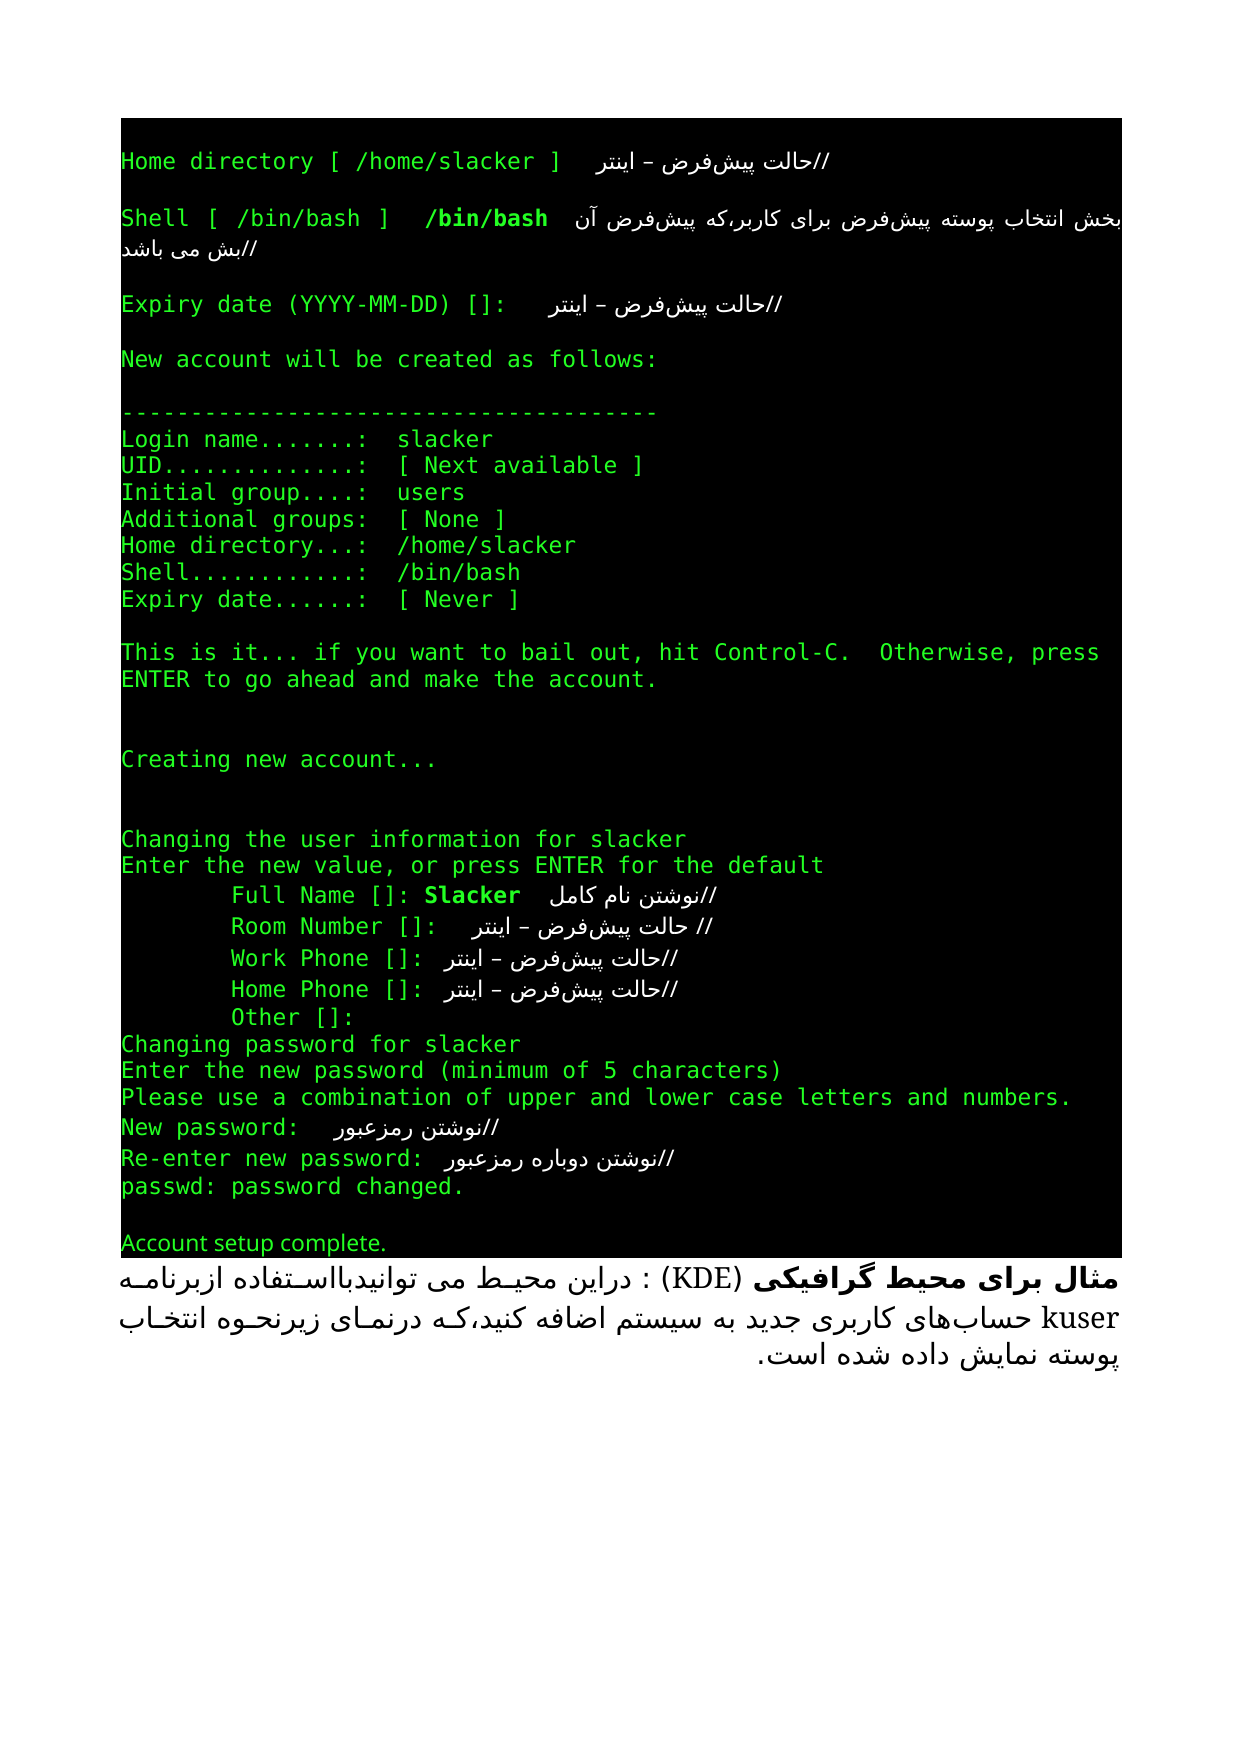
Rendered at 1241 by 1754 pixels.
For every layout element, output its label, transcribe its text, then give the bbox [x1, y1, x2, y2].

text Shell [ /bin/bash ] /bin/bash بخش انتخاب پوسته پیش‌فرض برای کاربر،که پیش‌فرض آن بش می باشد// [121, 203, 1122, 262]
text Re-enter new password: نوشتن دوباره رمزعبور// [121, 1142, 1122, 1173]
text Changing password for slacker [121, 1031, 1122, 1057]
text Login name.......: slacker [121, 426, 1122, 452]
text ENTER to go ahead and make the account. [121, 666, 1122, 692]
text Initial group....: users [121, 479, 1122, 506]
text مثال برای محیط گرافیکی (KDE) : دراین محیط می توانیدبااستفاده ازبرنامه kuser حساب‌های کاربری جدید به سیستم اضافه کنید،که درنمای زیرنحوه انتخاب پوسته نمایش داده شده است. [118, 1258, 1120, 1371]
text New account will be created as follows: [121, 346, 1122, 372]
text Expiry date......: [ Never ] [121, 586, 1122, 612]
text Additional groups: [ None ] [121, 506, 1122, 532]
text passwd: password changed. [121, 1173, 1122, 1200]
text Creating new account... [121, 746, 1122, 772]
text Enter the new password (minimum of 5 characters) [121, 1057, 1122, 1084]
text Enter the new value, or press ENTER for the default [121, 852, 1122, 879]
text New password: نوشتن رمزعبور// [121, 1111, 1122, 1142]
text UID..............: [ Next available ] [121, 452, 1122, 479]
text --------------------------------------- [121, 399, 1122, 426]
text Other []: [121, 1004, 1122, 1031]
text Full Name []: Slacker نوشتن نام کامل// [121, 879, 1122, 910]
text Changing the user information for slacker [121, 826, 1122, 852]
text Home directory...: /home/slacker [121, 532, 1122, 559]
text Shell............: /bin/bash [121, 559, 1122, 586]
text This is it... if you want to bail out, hit Control-C. Otherwise, press [121, 639, 1122, 666]
text Home directory [ /home/slacker ] حالت پیش‌فرض – اینتر// [121, 145, 1122, 176]
text Expiry date (YYYY-MM-DD) []: حالت پیش‌فرض – اینتر// [121, 288, 1122, 319]
text Room Number []: حالت پیش‌فرض – اینتر // [121, 910, 1122, 942]
text Please use a combination of upper and lower case letters and numbers. [121, 1084, 1122, 1111]
text Account setup complete. [121, 1227, 1122, 1258]
text Home Phone []: حالت پیش‌فرض – اینتر// [121, 973, 1122, 1004]
text Work Phone []: حالت پیش‌فرض – اینتر// [121, 942, 1122, 973]
